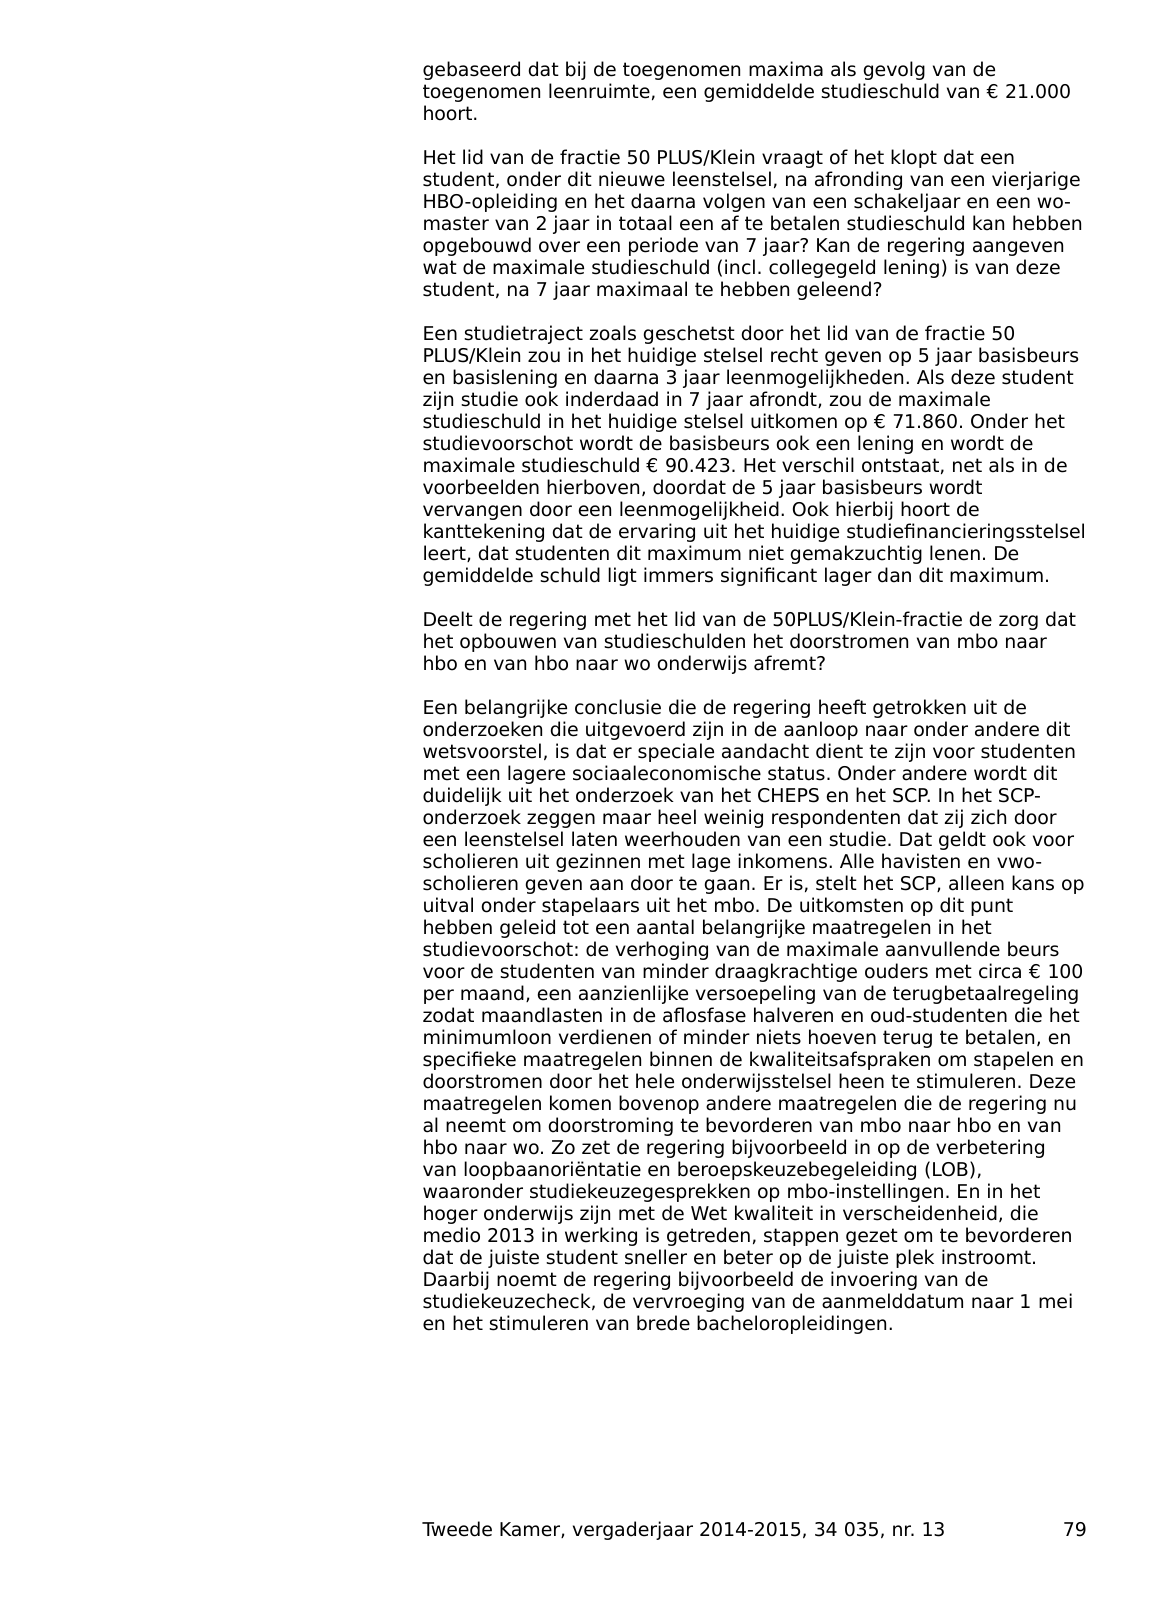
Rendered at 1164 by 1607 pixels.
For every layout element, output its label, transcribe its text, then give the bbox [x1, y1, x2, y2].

text gebaseerd dat bij de toegenomen maxima als gevolg van de toegenomen leenruimte, een gemiddelde studieschuld van € 21.000 hoort. [422, 59, 1087, 125]
text Een belangrijke conclusie die de regering heeft getrokken uit de onderzoeken die uitgevoerd zijn in de aanloop naar onder andere dit wetsvoorstel, is dat er speciale aandacht dient te zijn voor studenten met een lagere sociaaleconomische status. Onder andere wordt dit duidelijk uit het onderzoek van het CHEPS en het SCP. In het SCP-onderzoek zeggen maar heel weinig respondenten dat zij zich door een leenstelsel laten weerhouden van een studie. Dat geldt ook voor scholieren uit gezinnen met lage inkomens. Alle havisten en vwo-scholieren geven aan door te gaan. Er is, stelt het SCP, alleen kans op uitval onder stapelaars uit het mbo. De uitkomsten op dit punt hebben geleid tot een aantal belangrijke maatregelen in het studievoorschot: de verhoging van de maximale aanvullende beurs voor de studenten van minder draagkrachtige ouders met circa € 100 per maand, een aanzienlijke versoepeling van de terugbetaalregeling zodat maandlasten in de aflosfase halveren en oud-studenten die het minimumloon verdienen of minder niets hoeven terug te betalen, en specifieke maatregelen binnen de kwaliteitsafspraken om stapelen en doorstromen door het hele onderwijsstelsel heen te stimuleren. Deze maatregelen komen bovenop andere maatregelen die de regering nu al neemt om doorstroming te bevorderen van mbo naar hbo en van hbo naar wo. Zo zet de regering bijvoorbeeld in op de verbetering van loopbaanoriëntatie en beroepskeuzebegeleiding (LOB), waaronder studiekeuzegesprekken op mbo-instellingen. En in het hoger onderwijs zijn met de Wet kwaliteit in verscheidenheid, die medio 2013 in werking is getreden, stappen gezet om te bevorderen dat de juiste student sneller en beter op de juiste plek instroomt. Daarbij noemt de regering bijvoorbeeld de invoering van de studiekeuzecheck, de vervroeging van de aanmelddatum naar 1 mei en het stimuleren van brede bacheloropleidingen. [422, 697, 1087, 1335]
text Het lid van de fractie 50 PLUS/Klein vraagt of het klopt dat een student, onder dit nieuwe leenstelsel, na afronding van een vierjarige HBO-opleiding en het daarna volgen van een schakeljaar en een wo-master van 2 jaar in totaal een af te betalen studieschuld kan hebben opgebouwd over een periode van 7 jaar? Kan de regering aangeven wat de maximale studieschuld (incl. collegegeld lening) is van deze student, na 7 jaar maximaal te hebben geleend? [422, 147, 1087, 301]
text Deelt de regering met het lid van de 50PLUS/Klein-fractie de zorg dat het opbouwen van studieschulden het doorstromen van mbo naar hbo en van hbo naar wo onderwijs afremt? [422, 609, 1087, 675]
text Een studietraject zoals geschetst door het lid van de fractie 50 PLUS/Klein zou in het huidige stelsel recht geven op 5 jaar basisbeurs en basislening en daarna 3 jaar leenmogelijkheden. Als deze student zijn studie ook inderdaad in 7 jaar afrondt, zou de maximale studieschuld in het huidige stelsel uitkomen op € 71.860. Onder het studievoorschot wordt de basisbeurs ook een lening en wordt de maximale studieschuld € 90.423. Het verschil ontstaat, net als in de voorbeelden hierboven, doordat de 5 jaar basisbeurs wordt vervangen door een leenmogelijkheid. Ook hierbij hoort de kanttekening dat de ervaring uit het huidige studiefinancieringsstelsel leert, dat studenten dit maximum niet gemakzuchtig lenen. De gemiddelde schuld ligt immers significant lager dan dit maximum. [422, 323, 1087, 587]
